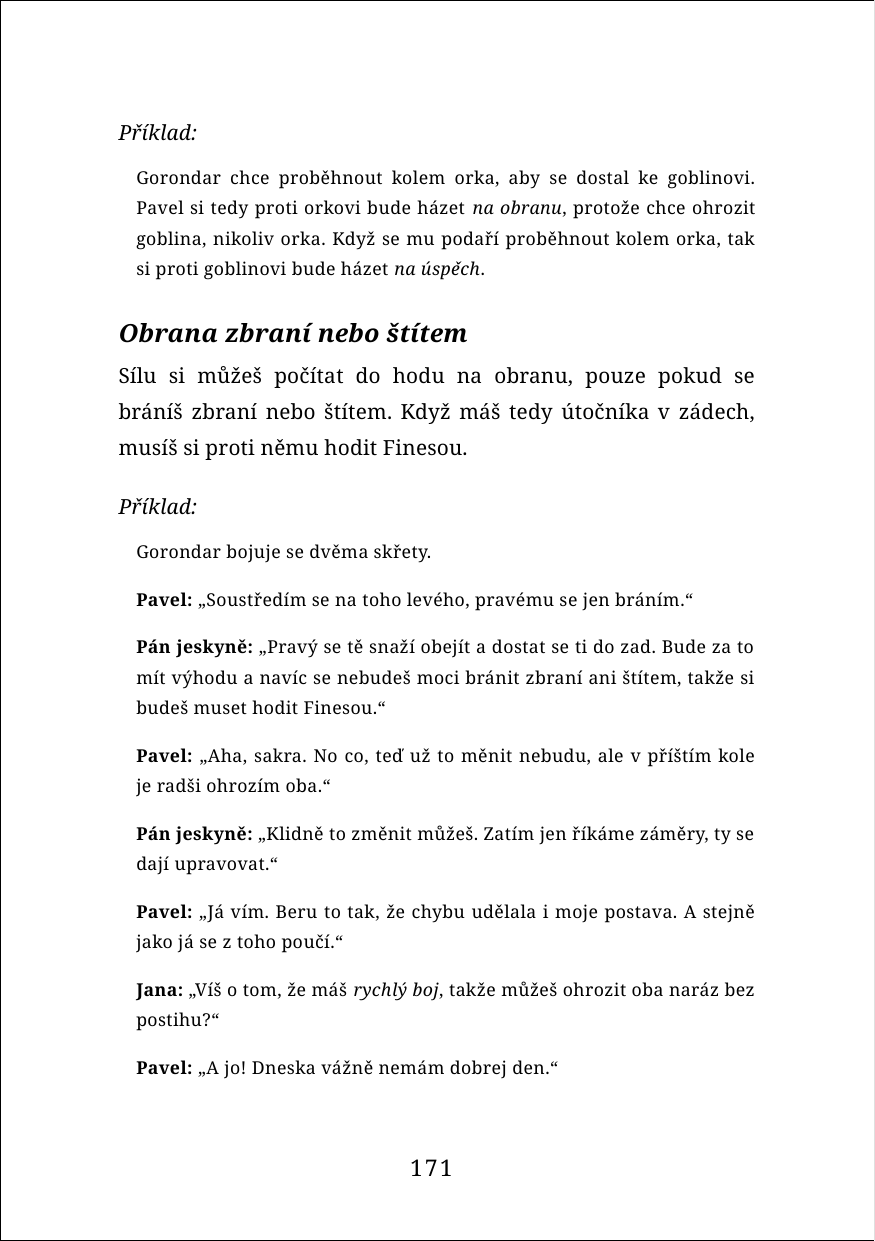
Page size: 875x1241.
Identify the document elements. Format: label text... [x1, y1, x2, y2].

text Příklad: [118, 492, 756, 520]
text Pán jeskyně: „Klidně to změnit můžeš. Zatím jen říkáme záměry, ty se dají upravovat.“ [136, 821, 756, 876]
text Pavel: „Já vím. Beru to tak, že chybu udělala i moje postava. A stejně jako já se z toho poučí.“ [136, 899, 756, 954]
text Pán jeskyně: „Pravý se tě snaží obejít a dostat se ti do zad. Bude za to mít výhodu a navíc se nebudeš moci bránit zbraní ani štítem, takže si budeš muset hodit Finesou.“ [136, 635, 756, 719]
text Sílu si můžeš počítat do hodu na obranu, pouze pokud se bráníš zbraní nebo štítem. Když máš tedy útočníka v zádech, musíš si proti němu hodit Finesou. [118, 362, 756, 461]
text Jana: „Víš o tom, že máš rychlý boj, takže můžeš ohrozit oba naráz bez postihu?“ [136, 978, 756, 1032]
text Příklad: [118, 118, 756, 147]
text Gorondar bojuje se dvěma skřety. [136, 539, 756, 563]
subtitle Obrana zbraní nebo štítem [118, 316, 756, 350]
text Gorondar chce proběhnout kolem orka, aby se dostal ke goblinovi. Pavel si tedy proti orkovi bude házet na obranu, protože chce ohrozit goblina, nikoliv orka. Když se mu podaří proběhnout kolem orka, tak si proti goblinovi bude házet na úspěch. [136, 166, 756, 280]
text Pavel: „Aha, sakra. No co, teď už to měnit nebudu, ale v příštím kole je radši ohrozím oba.“ [136, 743, 756, 798]
text Pavel: „A jo! Dneska vážně nemám dobrej den.“ [136, 1056, 756, 1080]
text Pavel: „Soustředím se na toho levého, pravému se jen bráním.“ [136, 587, 756, 611]
